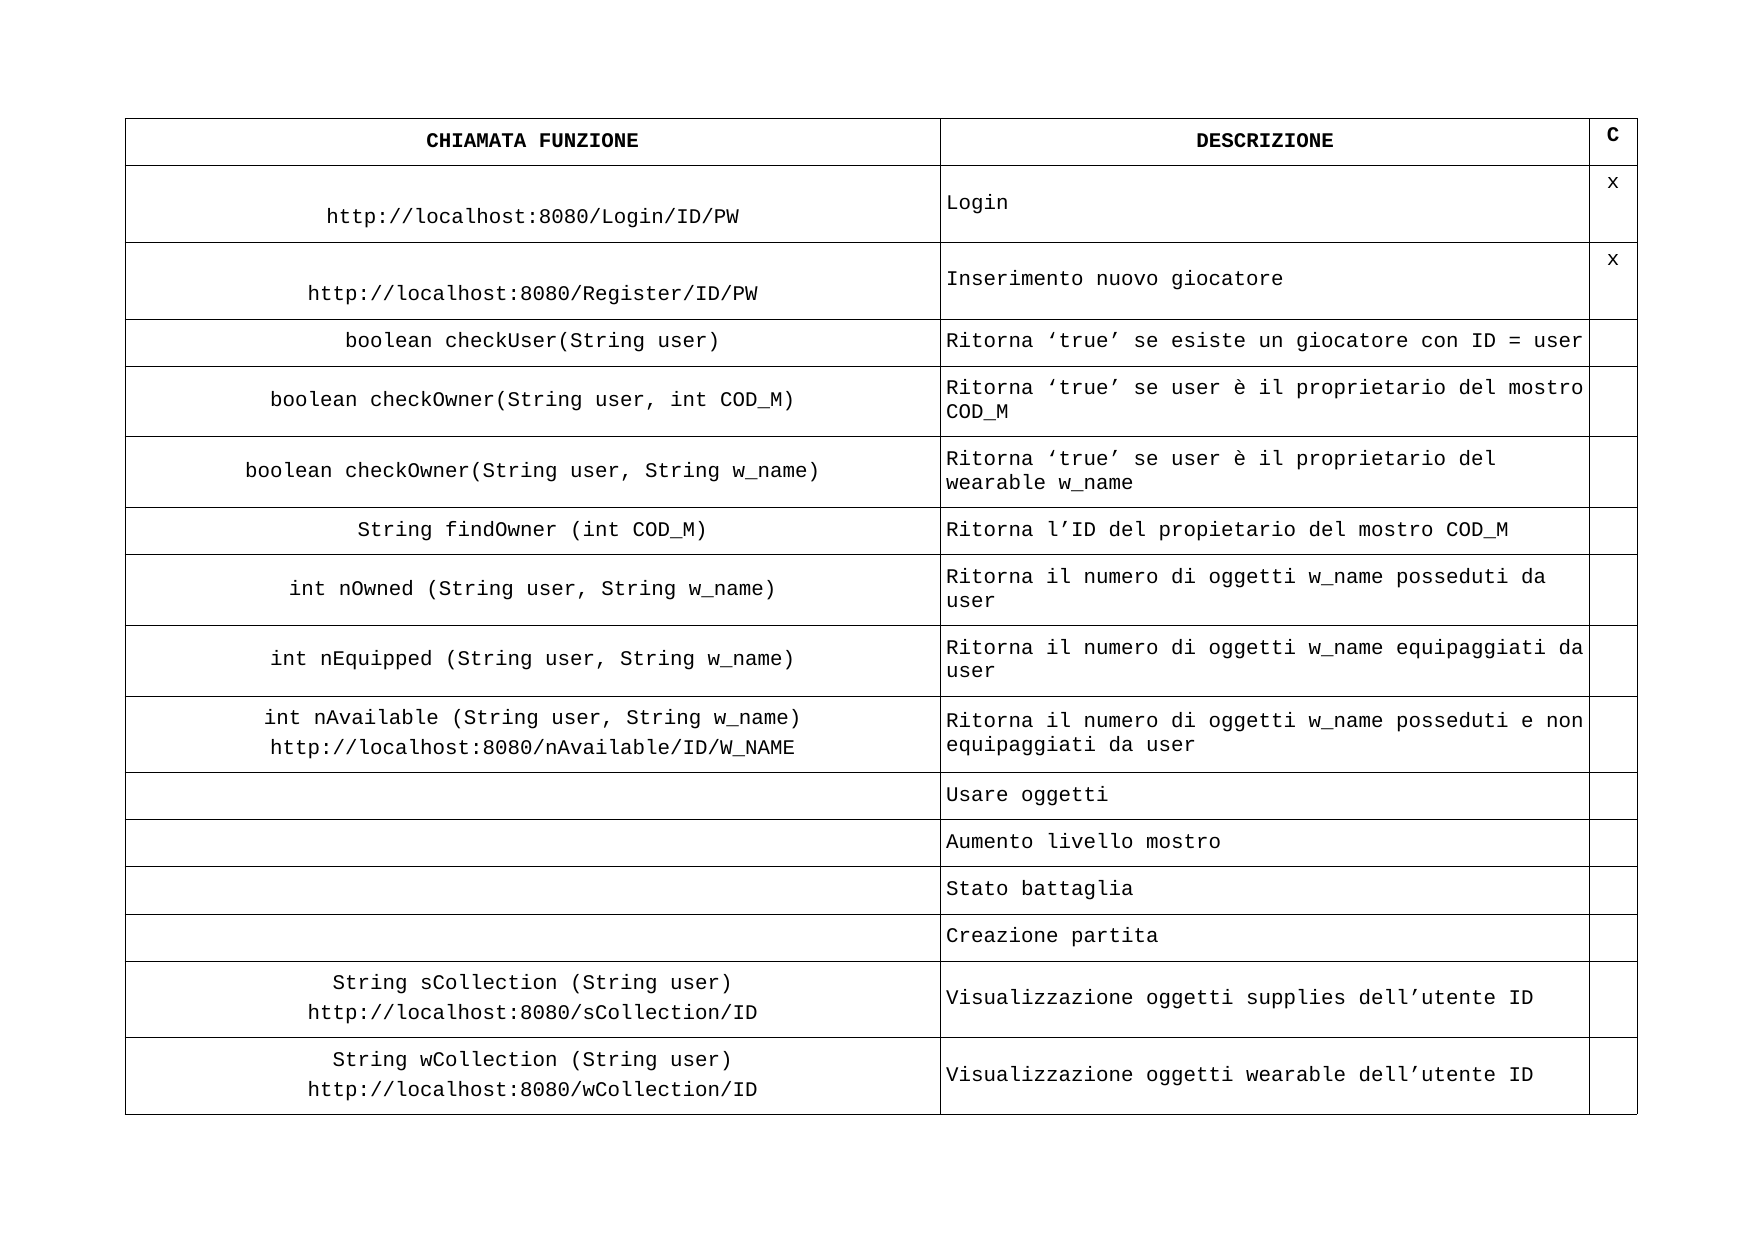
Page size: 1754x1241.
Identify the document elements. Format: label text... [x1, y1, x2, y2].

table_cell Inserimento nuovo giocatore [941, 243, 1589, 318]
table_cell [1590, 773, 1637, 819]
table_cell Stato battaglia [941, 867, 1589, 913]
table_cell Usare oggetti [941, 773, 1589, 819]
table_cell Aumento livello mostro [941, 820, 1589, 866]
table_cell [1590, 320, 1637, 366]
table_header C [1590, 119, 1637, 165]
table_cell [1590, 697, 1637, 772]
table_cell x [1590, 243, 1637, 318]
table_cell x [1590, 166, 1637, 242]
table_cell [1590, 820, 1637, 866]
table_cell Ritorna ‘true’ se esiste un giocatore con ID = user [941, 320, 1589, 366]
table_cell int nOwned (String user, String w_name) [126, 555, 940, 625]
table_cell [1590, 367, 1637, 436]
table_cell http://localhost:8080/Login/ID/PW [126, 166, 940, 242]
table_cell Creazione partita [941, 915, 1589, 961]
table_cell [1590, 555, 1637, 625]
table_cell [1590, 1038, 1637, 1114]
table_cell [126, 820, 940, 866]
table_cell int nEquipped (String user, String w_name) [126, 626, 940, 696]
table_cell [126, 773, 940, 819]
table_cell [1590, 867, 1637, 913]
table_cell Ritorna il numero di oggetti w_name equipaggiati da user [941, 626, 1589, 696]
table_cell http://localhost:8080/Register/ID/PW [126, 243, 940, 318]
table_header DESCRIZIONE [941, 119, 1589, 165]
table_cell [1590, 962, 1637, 1037]
table_cell [126, 915, 940, 961]
table_cell Ritorna ‘true’ se user è il proprietario del mostro COD_M [941, 367, 1589, 436]
table_cell Ritorna ‘true’ se user è il proprietario del wearable w_name [941, 437, 1589, 507]
table_header CHIAMATA FUNZIONE [126, 119, 940, 165]
table_cell Ritorna l’ID del propietario del mostro COD_M [941, 508, 1589, 554]
table_cell String wCollection (String user) http://localhost:8080/wCollection/ID [126, 1038, 940, 1114]
table_cell Ritorna il numero di oggetti w_name posseduti da user [941, 555, 1589, 625]
table_cell boolean checkOwner(String user, int COD_M) [126, 367, 940, 436]
table_cell [126, 867, 940, 913]
table_cell boolean checkUser(String user) [126, 320, 940, 366]
table_cell [1590, 508, 1637, 554]
table_cell String findOwner (int COD_M) [126, 508, 940, 554]
table_cell boolean checkOwner(String user, String w_name) [126, 437, 940, 507]
table_cell String sCollection (String user) http://localhost:8080/sCollection/ID [126, 962, 940, 1037]
table_cell [1590, 437, 1637, 507]
table_cell Visualizzazione oggetti wearable dell’utente ID [941, 1038, 1589, 1114]
table_cell [1590, 915, 1637, 961]
table_cell Visualizzazione oggetti supplies dell’utente ID [941, 962, 1589, 1037]
table_cell Ritorna il numero di oggetti w_name posseduti e non equipaggiati da user [941, 697, 1589, 772]
table_cell Login [941, 166, 1589, 242]
table_cell int nAvailable (String user, String w_name) http://localhost:8080/nAvailable/ID/W_NAME [126, 697, 940, 772]
table_cell [1590, 626, 1637, 696]
